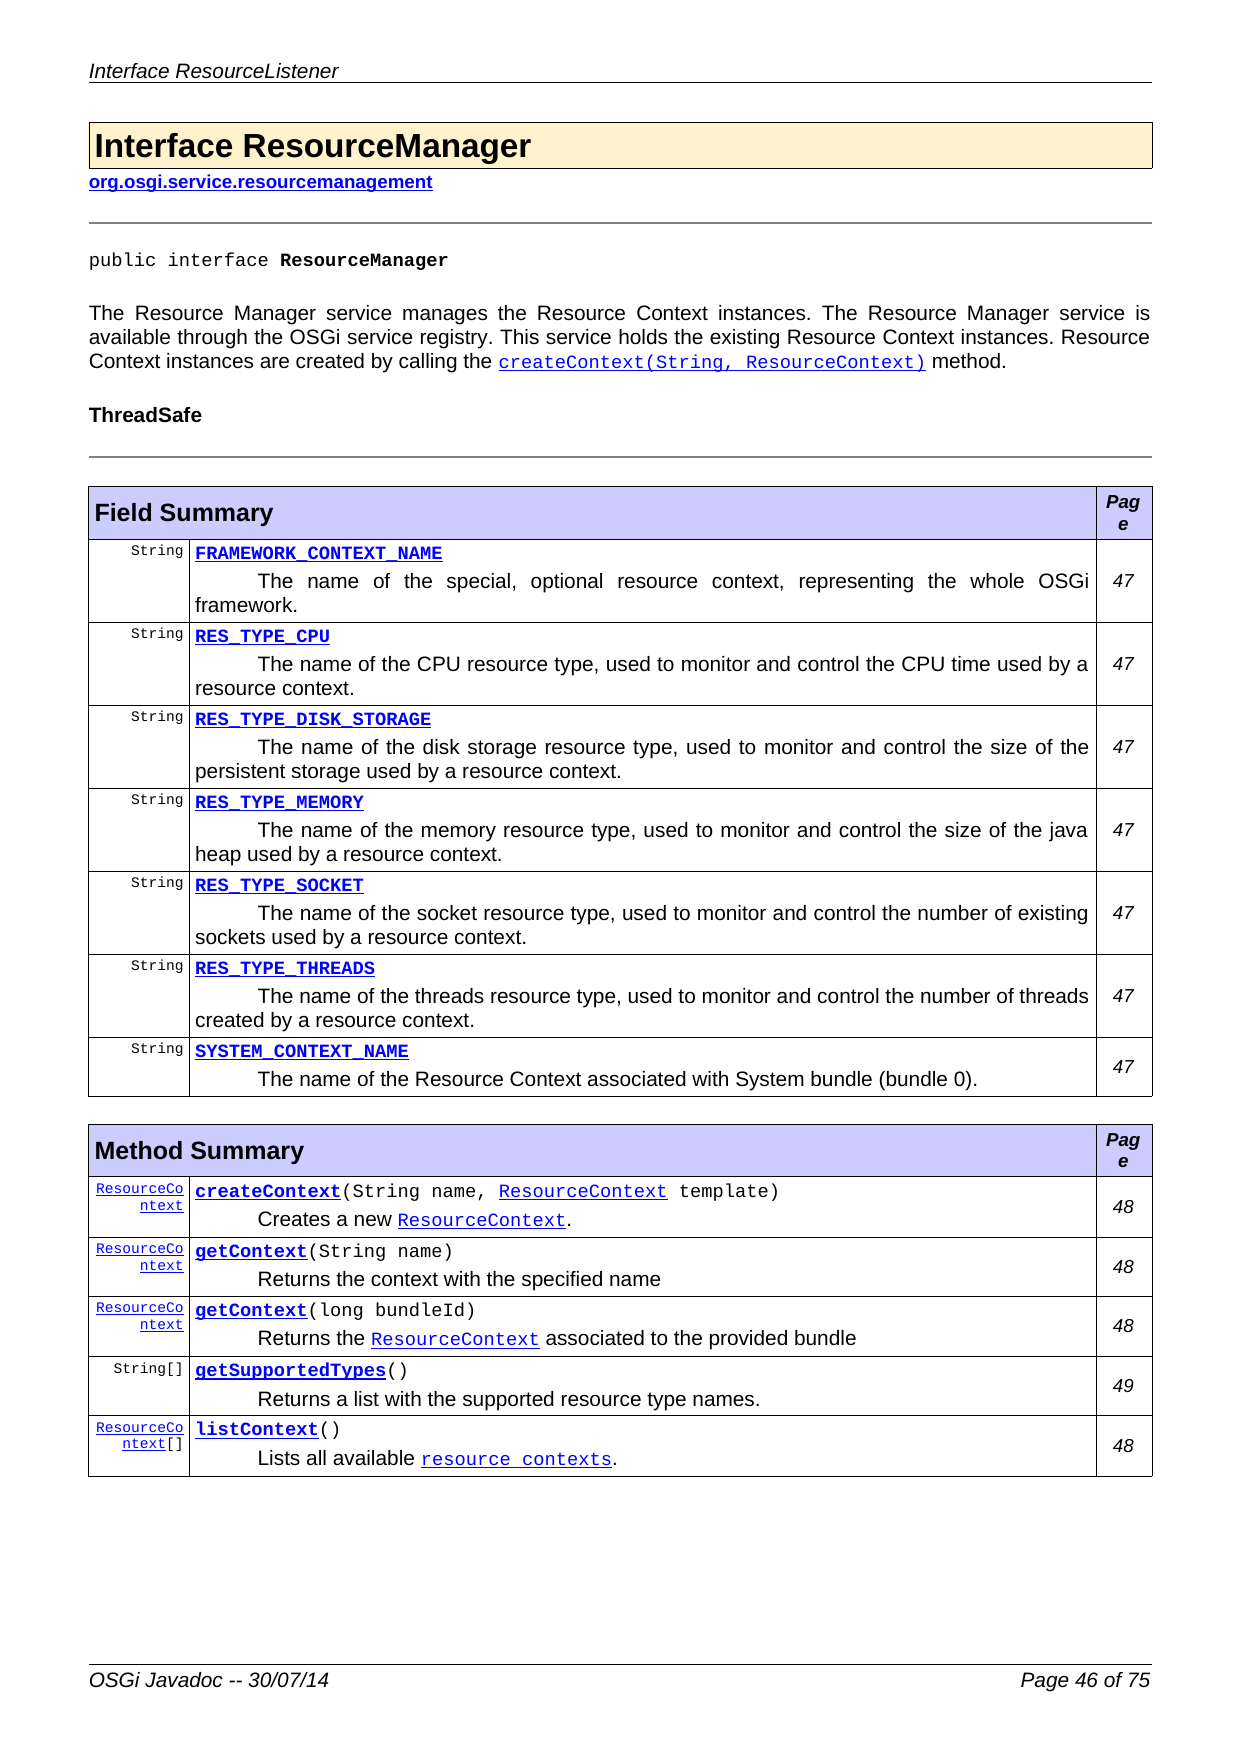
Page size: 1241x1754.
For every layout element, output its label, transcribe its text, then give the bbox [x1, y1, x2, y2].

table_cell 48 [1097, 1416, 1152, 1476]
table_cell 48 [1097, 1238, 1152, 1296]
text public interface ResourceManager [88, 250, 1152, 272]
table_cell String [89, 540, 189, 622]
table_cell 49 [1097, 1357, 1152, 1415]
text ThreadSafe [88, 403, 1152, 427]
table_cell 47 [1097, 789, 1152, 871]
table_cell String [89, 789, 189, 871]
table_cell getContext(long bundleId) Returns the ResourceContext associated to the provided bundle [190, 1297, 1096, 1356]
table_cell ResourceContext[] [89, 1416, 189, 1476]
table_cell createContext(String name, ResourceContext template) Creates a new ResourceContext. [190, 1177, 1096, 1237]
subtitle Interface ResourceManager [90, 123, 1152, 168]
table_cell String [89, 623, 189, 705]
table_cell String [89, 872, 189, 954]
table_cell FRAMEWORK_CONTEXT_NAME The name of the special, optional resource context, representing the whole OSGi framework. [190, 540, 1096, 622]
table_cell 47 [1097, 872, 1152, 954]
table_header Method Summary [89, 1125, 1096, 1176]
table_header Page [1097, 487, 1152, 539]
table_cell RES_TYPE_DISK_STORAGE The name of the disk storage resource type, used to monitor and control the size of the persistent storage used by a resource context. [190, 706, 1096, 788]
table_cell ResourceContext [89, 1297, 189, 1356]
table_cell 47 [1097, 540, 1152, 622]
table_cell getContext(String name) Returns the context with the specified name [190, 1238, 1096, 1296]
table_cell 47 [1097, 623, 1152, 705]
table_cell ResourceContext [89, 1238, 189, 1296]
table_cell 48 [1097, 1177, 1152, 1237]
table_cell listContext() Lists all available resource contexts. [190, 1416, 1096, 1476]
table_cell RES_TYPE_CPU The name of the CPU resource type, used to monitor and control the CPU time used by a resource context. [190, 623, 1096, 705]
table_cell RES_TYPE_THREADS The name of the threads resource type, used to monitor and control the number of threads created by a resource context. [190, 955, 1096, 1037]
table_cell String [89, 706, 189, 788]
table_cell 47 [1097, 955, 1152, 1037]
table_header Page [1097, 1125, 1152, 1176]
table_cell 47 [1097, 1038, 1152, 1096]
table_cell 47 [1097, 706, 1152, 788]
table_cell 48 [1097, 1297, 1152, 1356]
text org.osgi.service.resourcemanagement [88, 171, 1152, 193]
table_cell getSupportedTypes() Returns a list with the supported resource type names. [190, 1357, 1096, 1415]
table_cell String[] [89, 1357, 189, 1415]
table_cell SYSTEM_CONTEXT_NAME The name of the Resource Context associated with System bundle (bundle 0). [190, 1038, 1096, 1096]
table_header Field Summary [89, 487, 1096, 539]
table_cell ResourceContext [89, 1177, 189, 1237]
table_cell RES_TYPE_SOCKET The name of the socket resource type, used to monitor and control the number of existing sockets used by a resource context. [190, 872, 1096, 954]
text The Resource Manager service manages the Resource Context instances. The Resource Manager service is available through the OSGi service registry. This service holds the existing Resource Context instances. Resource Context instances are created by calling the createContext(String, ResourceContext) method. [88, 301, 1152, 374]
table_cell String [89, 955, 189, 1037]
table_cell RES_TYPE_MEMORY The name of the memory resource type, used to monitor and control the size of the java heap used by a resource context. [190, 789, 1096, 871]
table_cell String [89, 1038, 189, 1096]
